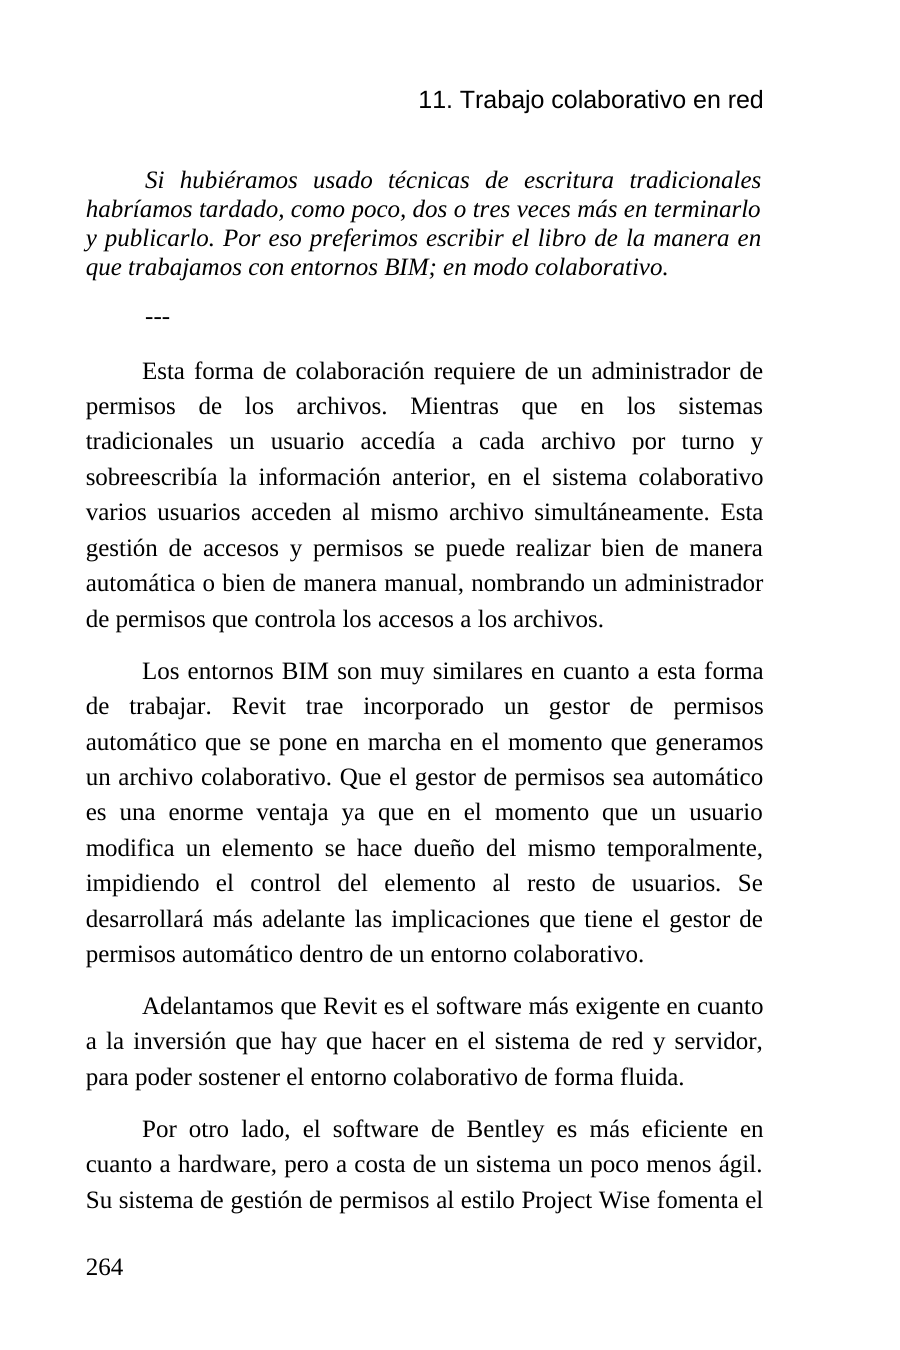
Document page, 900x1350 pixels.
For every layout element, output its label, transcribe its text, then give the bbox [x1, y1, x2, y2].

text --- [86, 301, 764, 330]
text Adelantamos que Revit es el software más exigente en cuanto a la inversión que hay que hacer en el sistema de red y servidor, para poder sostener el entorno colaborativo de forma fluida. [86, 986, 764, 1092]
text Los entornos BIM son muy similares en cuanto a esta forma de trabajar. Revit trae incorporado un gestor de permisos automático que se pone en marcha en el momento que generamos un archivo colaborativo. Que el gestor de permisos sea automático es una enorme ventaja ya que en el momento que un usuario modifica un elemento se hace dueño del mismo temporalmente, impidiendo el control del elemento al resto de usuarios. Se desarrollará más adelante las implicaciones que tiene el gestor de permisos automático dentro de un entorno colaborativo. [86, 651, 764, 969]
text Por otro lado, el software de Bentley es más eficiente en cuanto a hardware, pero a costa de un sistema un poco menos ágil. Su sistema de gestión de permisos al estilo Project Wise fomenta el [86, 1109, 764, 1215]
text Si hubiéramos usado técnicas de escritura tradicionales habríamos tardado, como poco, dos o tres veces más en terminarlo y publicarlo. Por eso preferimos escribir el libro de la manera en que trabajamos con entornos BIM; en modo colaborativo. [86, 165, 764, 280]
text Esta forma de colaboración requiere de un administrador de permisos de los archivos. Mientras que en los sistemas tradicionales un usuario accedía a cada archivo por turno y sobreescribía la información anterior, en el sistema colaborativo varios usuarios acceden al mismo archivo simultáneamente. Esta gestión de accesos y permisos se puede realizar bien de manera automática o bien de manera manual, nombrando un administrador de permisos que controla los accesos a los archivos. [86, 351, 764, 634]
